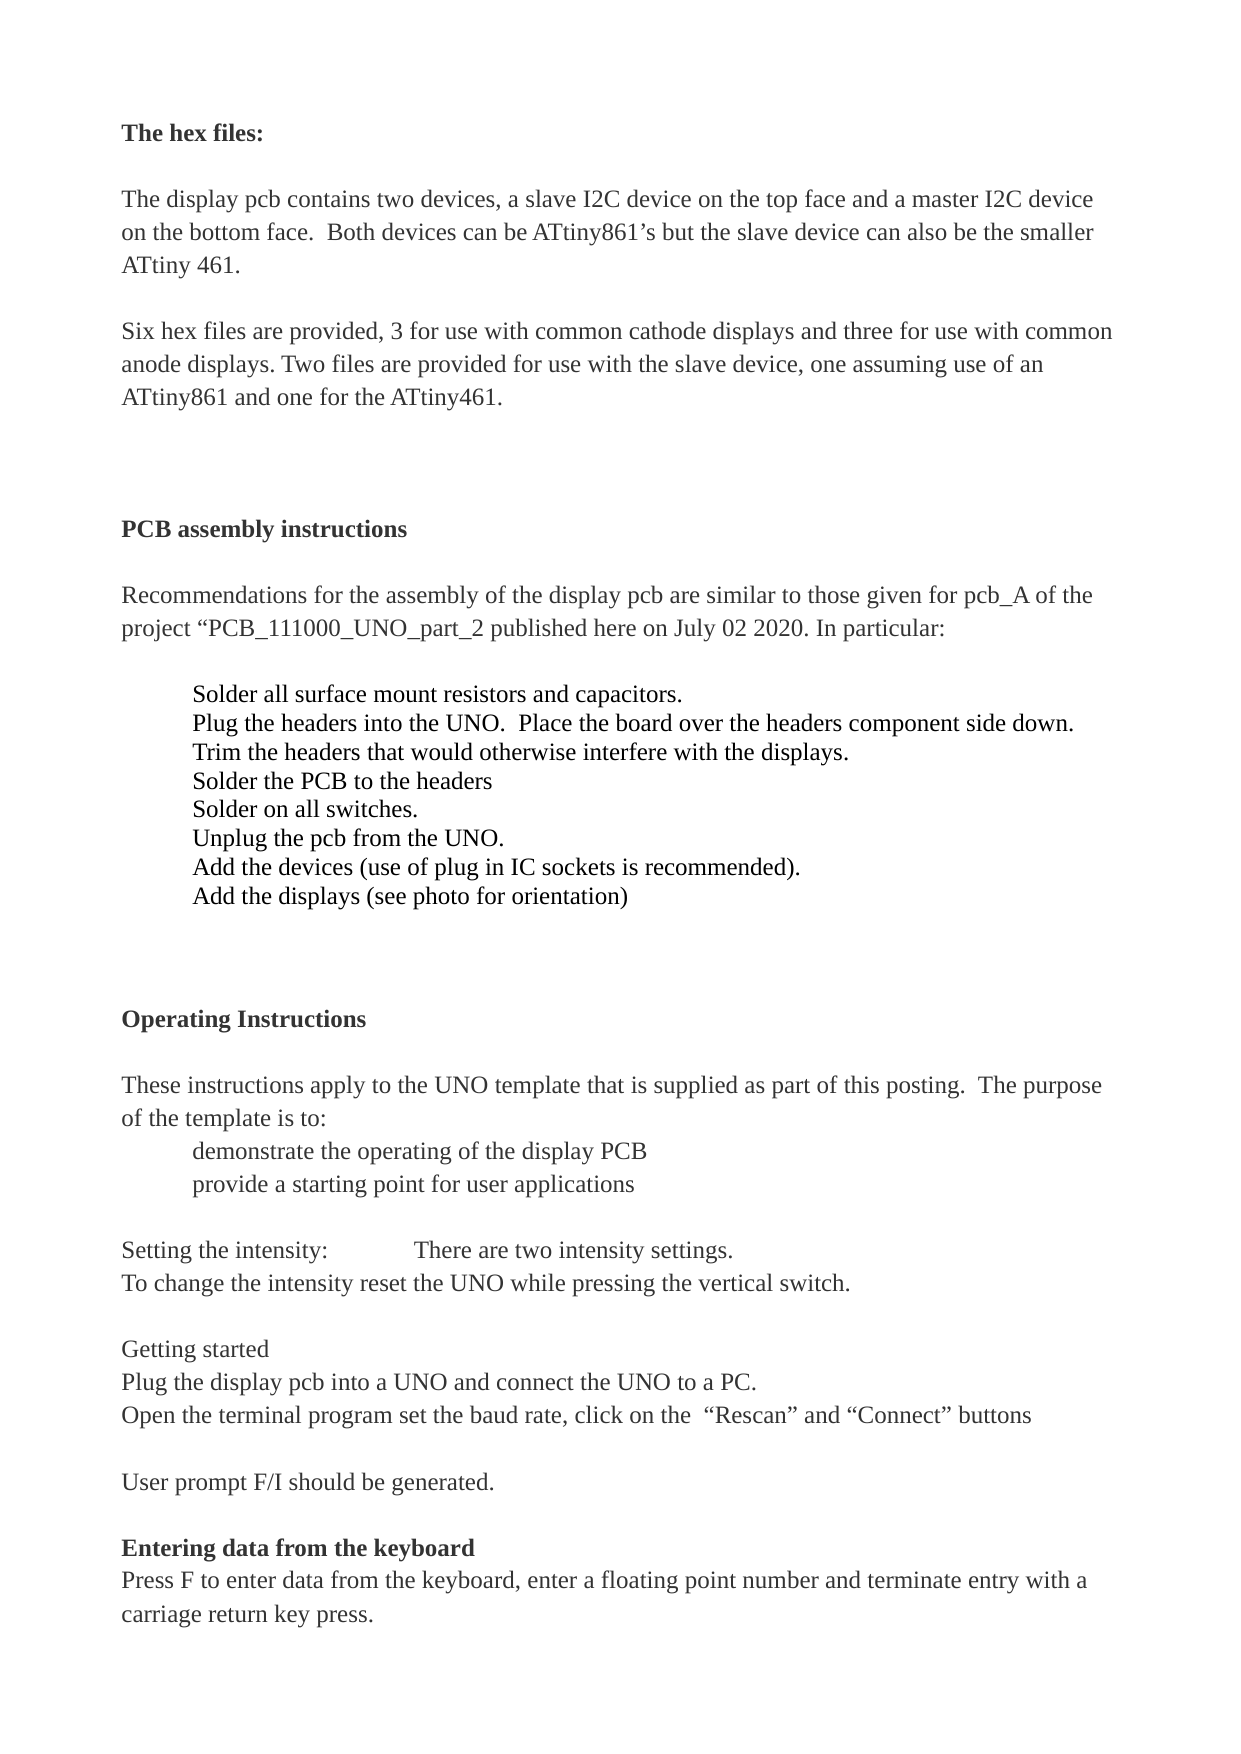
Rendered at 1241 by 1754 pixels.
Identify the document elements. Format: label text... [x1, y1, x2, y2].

text Plug the display pcb into a UNO and connect the UNO to a PC. [119, 1367, 1122, 1396]
text Solder on all switches. [118, 794, 1122, 823]
text Entering data from the keyboard [119, 1533, 1122, 1561]
text Open the terminal program set the baud rate, click on the “Rescan” and “Connect” buttons [119, 1401, 1122, 1429]
text Six hex files are provided, 3 for use with common cathode displays and three for use with common anode displays. Two files are provided for use with the slave device, one assuming use of an ATtiny861 and one for the ATtiny461. [119, 316, 1122, 411]
text demonstrate the operating of the display PCB [119, 1136, 1122, 1165]
text The hex files: [119, 118, 1122, 147]
text Recommendations for the assembly of the display pcb are similar to those given for pcb_A of the project “PCB_111000_UNO_part_2 published here on July 02 2020. In particular: [119, 580, 1122, 642]
text Solder all surface mount resistors and capacitors. [118, 679, 1122, 708]
text Setting the intensity: There are two intensity settings. [119, 1235, 1122, 1264]
text PCB assembly instructions [119, 514, 1122, 543]
text Operating Instructions [119, 1004, 1122, 1033]
text Trim the headers that would otherwise interfere with the displays. [118, 737, 1122, 766]
text Solder the PCB to the headers [118, 766, 1122, 794]
text provide a starting point for user applications [119, 1169, 1122, 1198]
text Plug the headers into the UNO. Place the board over the headers component side down. [118, 708, 1122, 737]
text These instructions apply to the UNO template that is supplied as part of this posting. The purpose of the template is to: [119, 1070, 1122, 1132]
text Add the devices (use of plug in IC sockets is recommended). [118, 852, 1122, 881]
text To change the intensity reset the UNO while pressing the vertical switch. [119, 1268, 1122, 1297]
text Getting started [119, 1334, 1122, 1363]
text Press F to enter data from the keyboard, enter a floating point number and terminate entry with a carriage return key press. [119, 1566, 1122, 1627]
text User prompt F/I should be generated. [119, 1467, 1122, 1495]
text Add the displays (see photo for orientation) [118, 881, 1122, 909]
text The display pcb contains two devices, a slave I2C device on the top face and a master I2C device on the bottom face. Both devices can be ATtiny861’s but the slave device can also be the smaller ATtiny 461. [119, 184, 1122, 279]
text Unplug the pcb from the UNO. [118, 823, 1122, 852]
